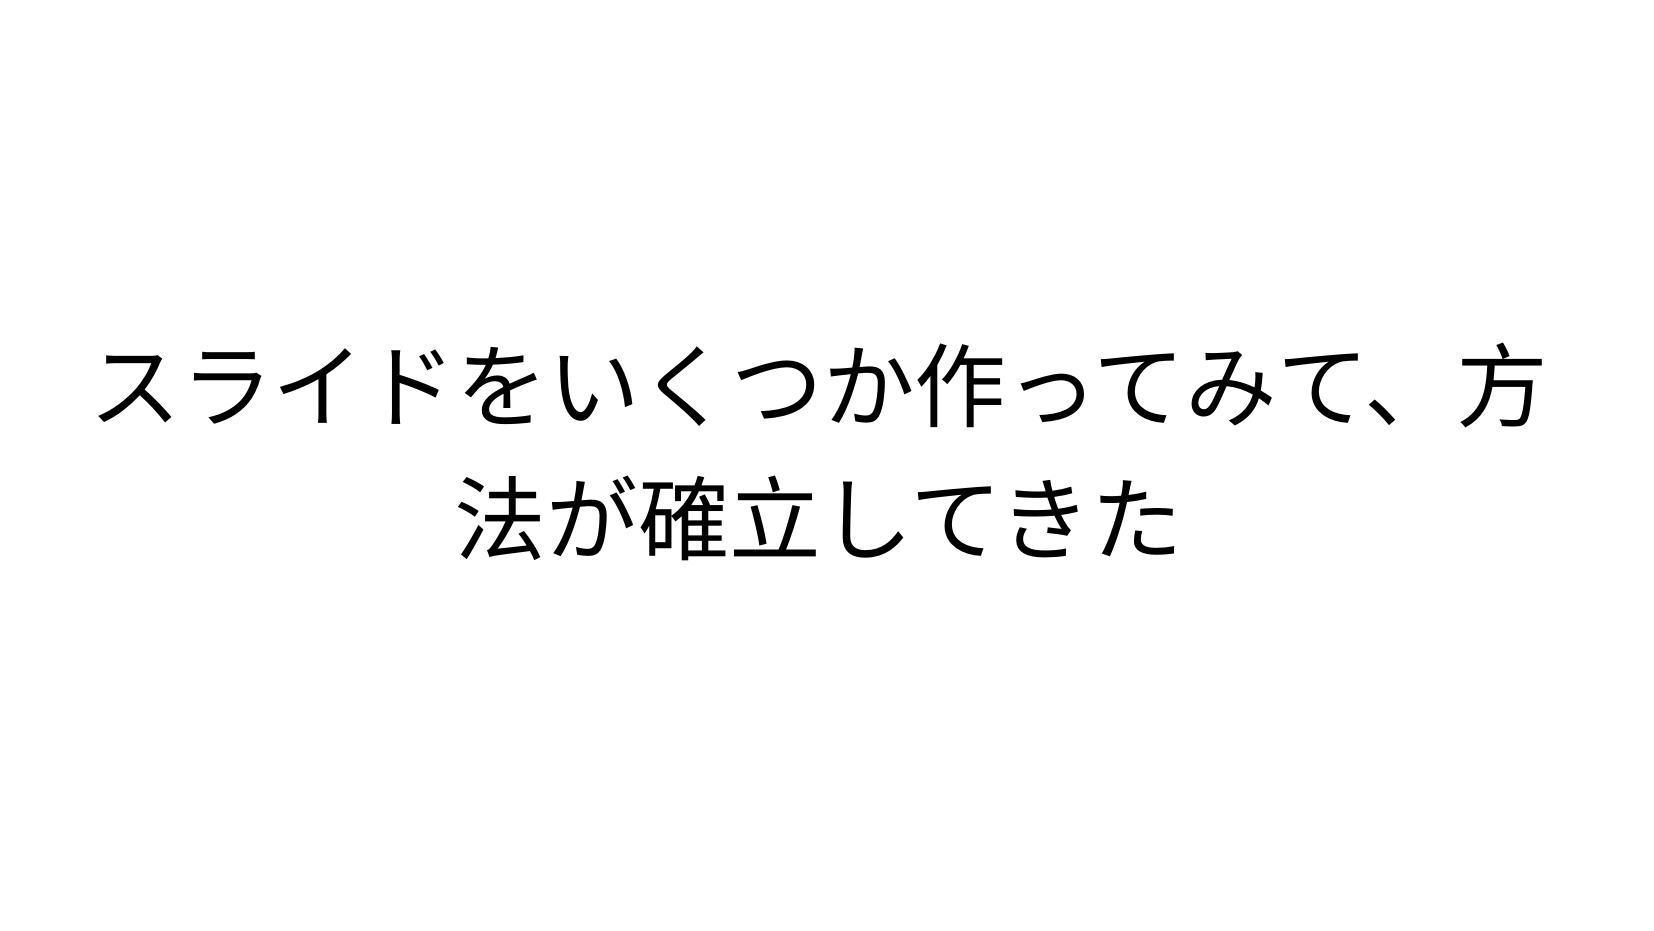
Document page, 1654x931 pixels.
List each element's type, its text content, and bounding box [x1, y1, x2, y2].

title スライドをいくつか作ってみて、方法が確立してきた [75, 314, 1564, 581]
